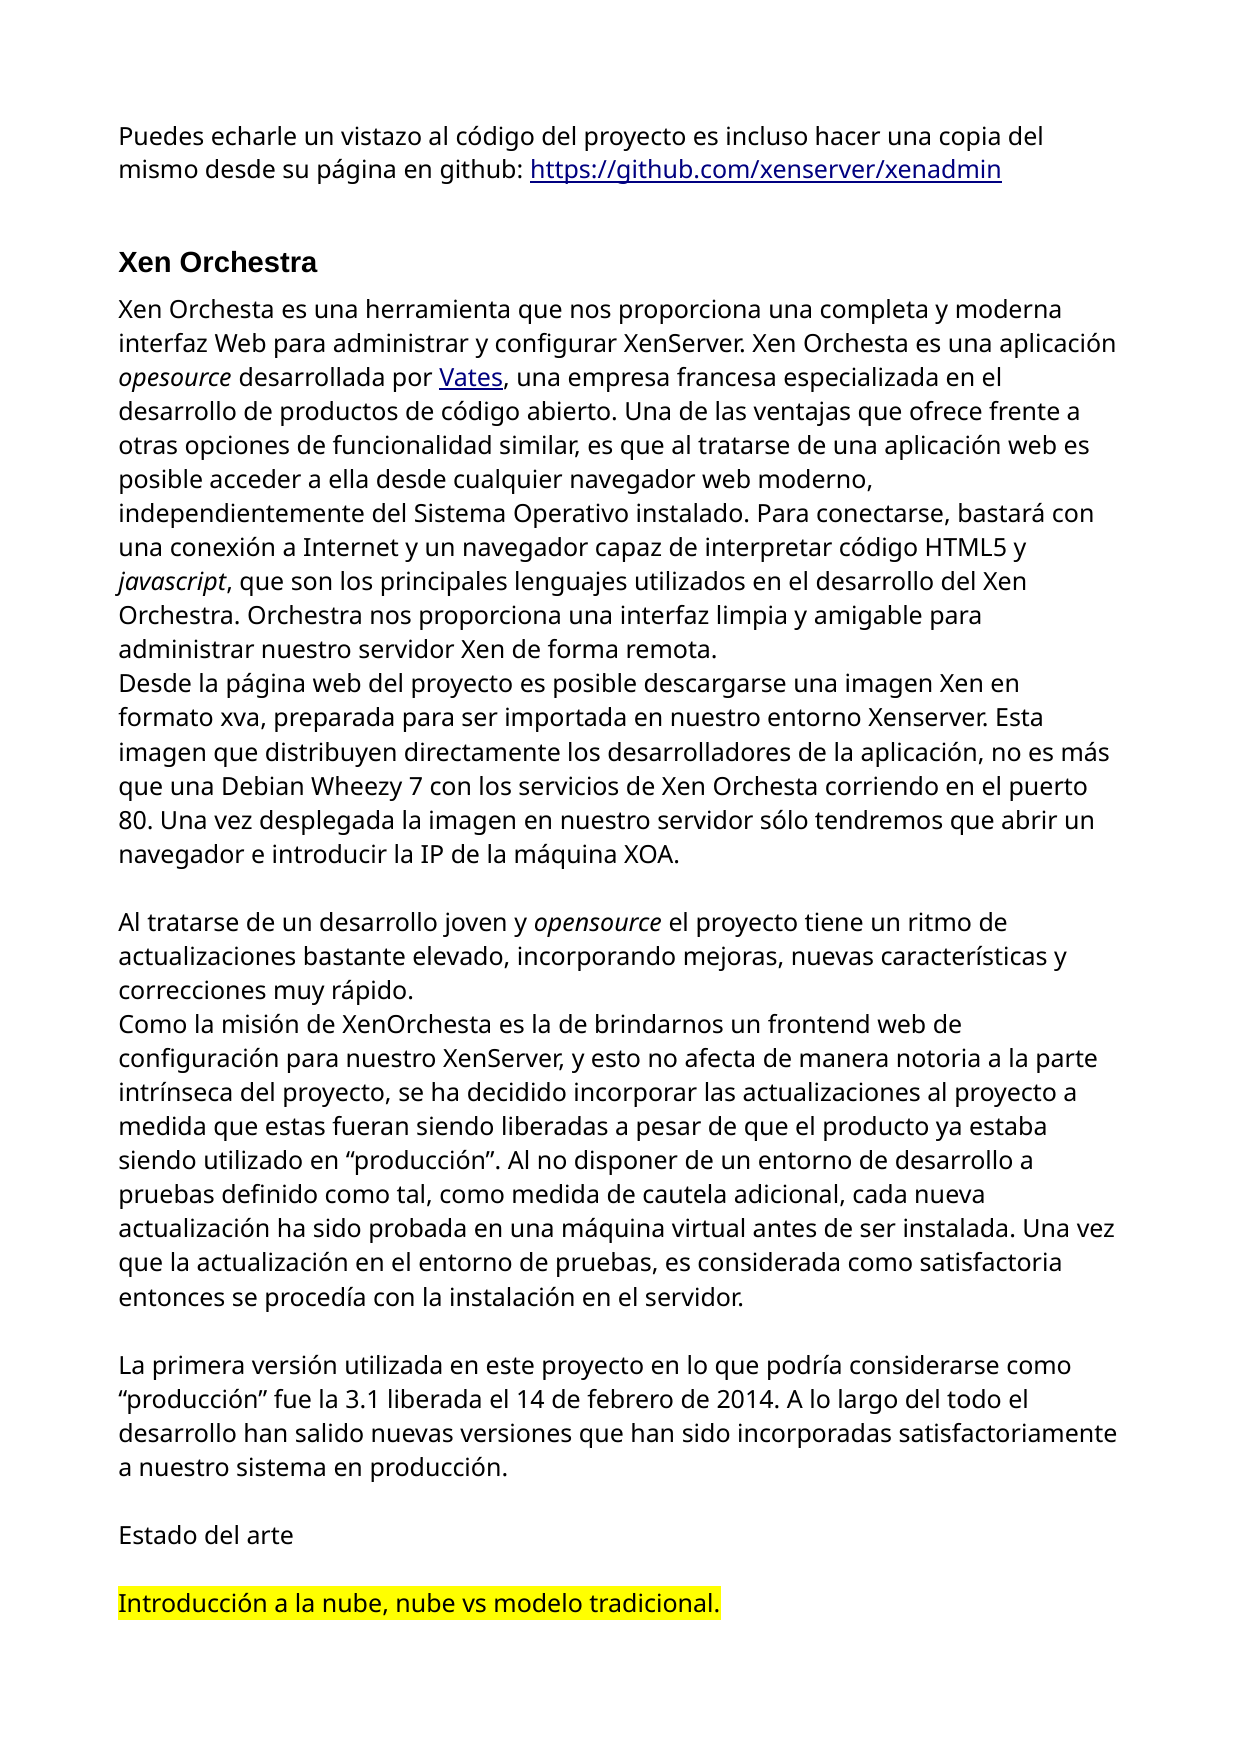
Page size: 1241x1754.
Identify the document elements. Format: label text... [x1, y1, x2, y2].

text Desde la página web del proyecto es posible descargarse una imagen Xen en formato xva, preparada para ser importada en nuestro entorno Xenserver. Esta imagen que distribuyen directamente los desarrolladores de la aplicación, no es más que una Debian Wheezy 7 con los servicios de Xen Orchesta corriendo en el puerto 80. Una vez desplegada la imagen en nuestro servidor sólo tendremos que abrir un navegador e introducir la IP de la máquina XOA. [118, 666, 1122, 870]
text Al tratarse de un desarrollo joven y opensource el proyecto tiene un ritmo de actualizaciones bastante elevado, incorporando mejoras, nuevas características y correcciones muy rápido. [118, 904, 1122, 1007]
subtitle Xen Orchestra [118, 245, 1122, 279]
text La primera versión utilizada en este proyecto en lo que podría considerarse como “producción” fue la 3.1 liberada el 14 de febrero de 2014. A lo largo del todo el desarrollo han salido nuevas versiones que han sido incorporadas satisfactoriamente a nuestro sistema en producción. [118, 1347, 1122, 1483]
text Puedes echarle un vistazo al código del proyecto es incluso hacer una copia del mismo desde su página en github: https://github.com/xenserver/xenadmin [118, 118, 1122, 186]
text Como la misión de XenOrchesta es la de brindarnos un frontend web de configuración para nuestro XenServer, y esto no afecta de manera notoria a la parte intrínseca del proyecto, se ha decidido incorporar las actualizaciones al proyecto a medida que estas fueran siendo liberadas a pesar de que el producto ya estaba siendo utilizado en “producción”. Al no disponer de un entorno de desarrollo a pruebas definido como tal, como medida de cautela adicional, cada nueva actualización ha sido probada en una máquina virtual antes de ser instalada. Una vez que la actualización en el entorno de pruebas, es considerada como satisfactoria entonces se procedía con la instalación en el servidor. [118, 1007, 1122, 1313]
text Estado del arte [118, 1518, 1122, 1552]
text Xen Orchesta es una herramienta que nos proporciona una completa y moderna interfaz Web para administrar y configurar XenServer. Xen Orchesta es una aplicación opesource desarrollada por Vates, una empresa francesa especializada en el desarrollo de productos de código abierto. Una de las ventajas que ofrece frente a otras opciones de funcionalidad similar, es que al tratarse de una aplicación web es posible acceder a ella desde cualquier navegador web moderno, independientemente del Sistema Operativo instalado. Para conectarse, bastará con una conexión a Internet y un navegador capaz de interpretar código HTML5 y javascript, que son los principales lenguajes utilizados en el desarrollo del Xen Orchestra. Orchestra nos proporciona una interfaz limpia y amigable para administrar nuestro servidor Xen de forma remota. [118, 291, 1122, 666]
text Introducción a la nube, nube vs modelo tradicional. [118, 1586, 1122, 1620]
